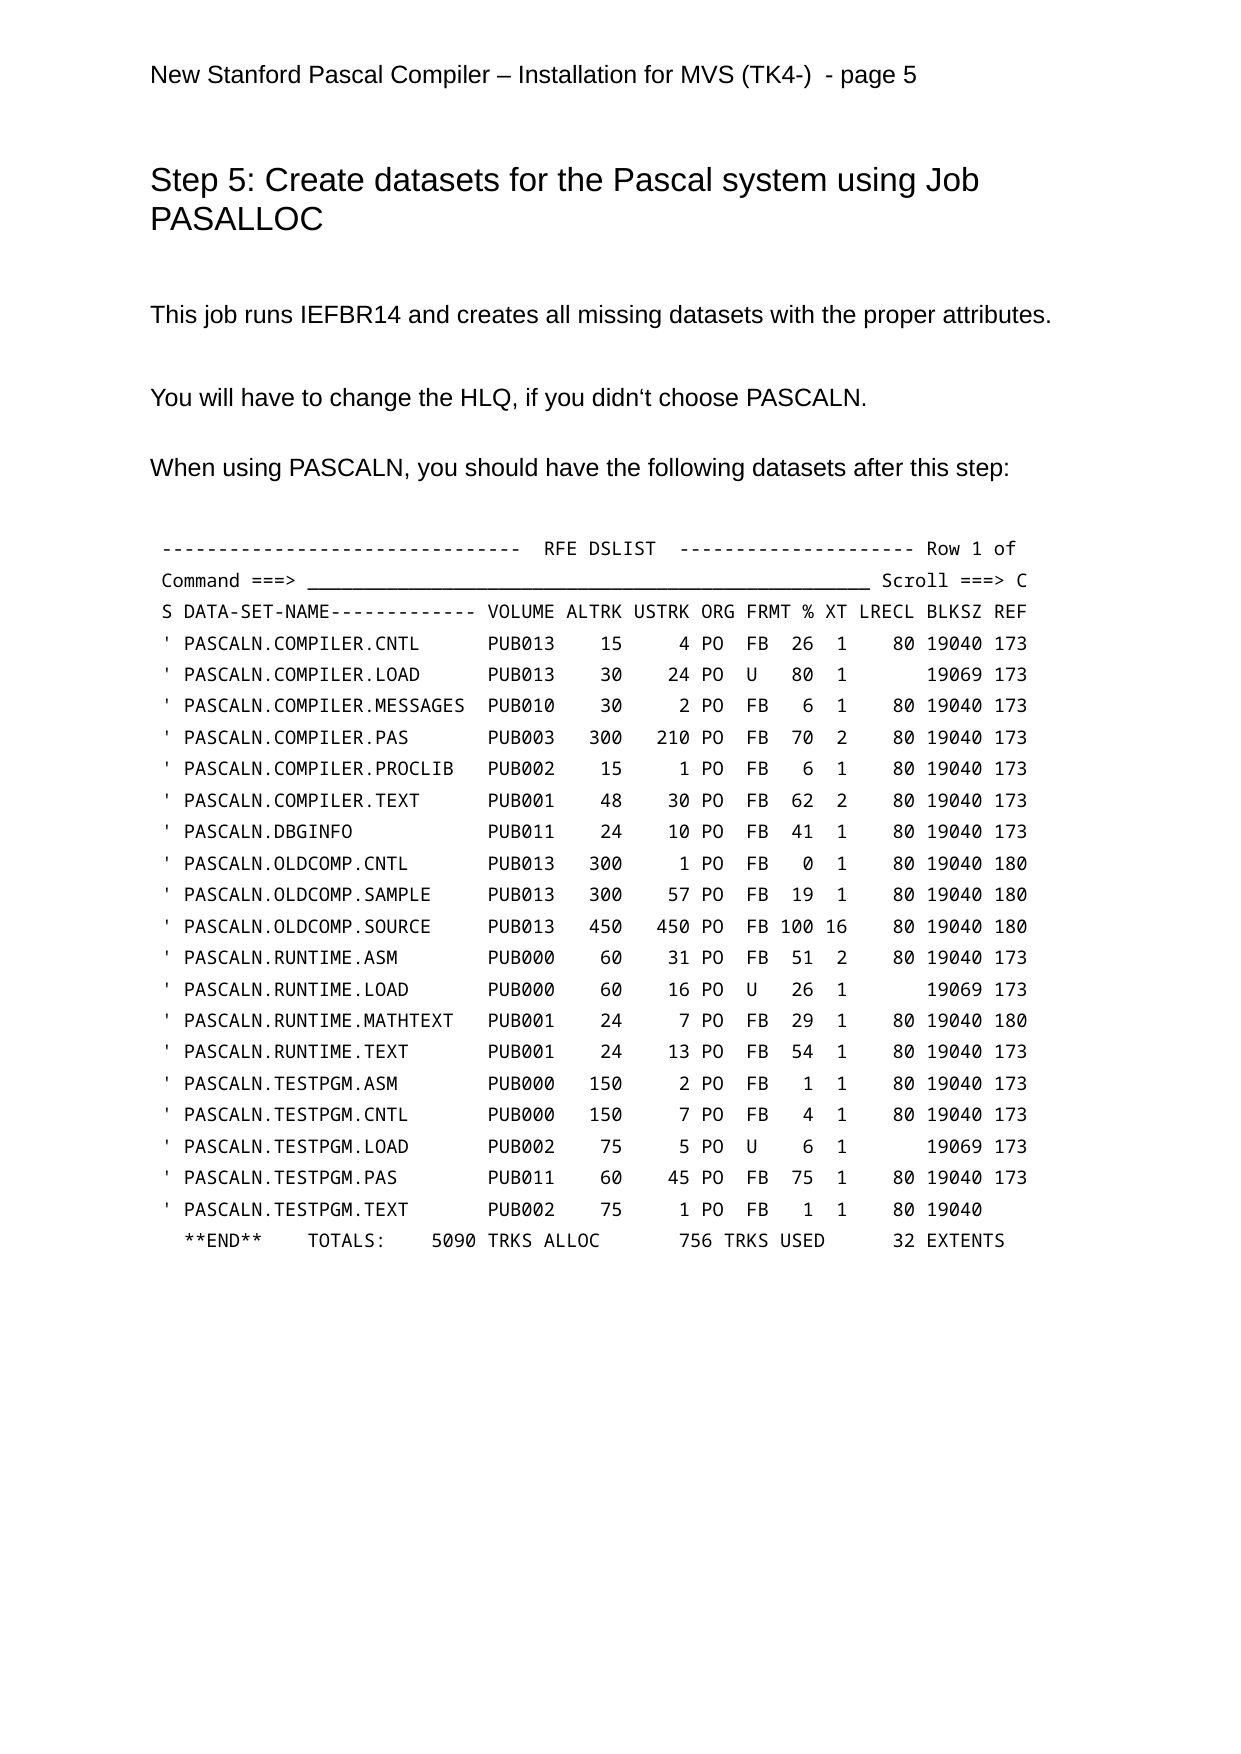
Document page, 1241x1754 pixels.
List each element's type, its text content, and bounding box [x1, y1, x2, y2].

text ' PASCALN.RUNTIME.MATHTEXT PUB001 24 7 PO FB 29 1 80 19040 180 [150, 1007, 1090, 1033]
text ' PASCALN.COMPILER.PAS PUB003 300 210 PO FB 70 2 80 19040 173 [150, 724, 1090, 750]
text ' PASCALN.COMPILER.LOAD PUB013 30 24 PO U 80 1 19069 173 [150, 661, 1090, 687]
text This job runs IEFBR14 and creates all missing datasets with the proper attributes. [150, 300, 1090, 329]
text Step 5: Create datasets for the Pascal system using Job PASALLOC [150, 160, 1090, 237]
text ' PASCALN.TESTPGM.TEXT PUB002 75 1 PO FB 1 1 80 19040 [150, 1196, 1090, 1222]
text ' PASCALN.COMPILER.TEXT PUB001 48 30 PO FB 62 2 80 19040 173 [150, 787, 1090, 813]
text -------------------------------- RFE DSLIST --------------------- Row 1 of [150, 535, 1090, 561]
text Command ===> __________________________________________________ Scroll ===> C [150, 567, 1090, 592]
text ' PASCALN.COMPILER.CNTL PUB013 15 4 PO FB 26 1 80 19040 173 [150, 630, 1090, 655]
text ' PASCALN.RUNTIME.LOAD PUB000 60 16 PO U 26 1 19069 173 [150, 976, 1090, 1001]
text ' PASCALN.TESTPGM.LOAD PUB002 75 5 PO U 6 1 19069 173 [150, 1133, 1090, 1159]
text S DATA-SET-NAME------------- VOLUME ALTRK USTRK ORG FRMT % XT LRECL BLKSZ REF [150, 598, 1090, 624]
text ' PASCALN.TESTPGM.ASM PUB000 150 2 PO FB 1 1 80 19040 173 [150, 1070, 1090, 1096]
text ' PASCALN.COMPILER.PROCLIB PUB002 15 1 PO FB 6 1 80 19040 173 [150, 756, 1090, 781]
text ' PASCALN.COMPILER.MESSAGES PUB010 30 2 PO FB 6 1 80 19040 173 [150, 693, 1090, 718]
text ' PASCALN.TESTPGM.PAS PUB011 60 45 PO FB 75 1 80 19040 173 [150, 1164, 1090, 1190]
text When using PASCALN, you should have the following datasets after this step: [150, 453, 1090, 482]
text ' PASCALN.OLDCOMP.CNTL PUB013 300 1 PO FB 0 1 80 19040 180 [150, 850, 1090, 876]
text ' PASCALN.OLDCOMP.SOURCE PUB013 450 450 PO FB 100 16 80 19040 180 [150, 913, 1090, 938]
text ' PASCALN.DBGINFO PUB011 24 10 PO FB 41 1 80 19040 173 [150, 818, 1090, 844]
text **END** TOTALS: 5090 TRKS ALLOC 756 TRKS USED 32 EXTENTS [150, 1227, 1090, 1253]
text ' PASCALN.RUNTIME.ASM PUB000 60 31 PO FB 51 2 80 19040 173 [150, 944, 1090, 970]
text ' PASCALN.OLDCOMP.SAMPLE PUB013 300 57 PO FB 19 1 80 19040 180 [150, 881, 1090, 907]
text You will have to change the HLQ, if you didn‘t choose PASCALN. [150, 383, 1090, 440]
text ' PASCALN.TESTPGM.CNTL PUB000 150 7 PO FB 4 1 80 19040 173 [150, 1102, 1090, 1127]
text ' PASCALN.RUNTIME.TEXT PUB001 24 13 PO FB 54 1 80 19040 173 [150, 1039, 1090, 1064]
